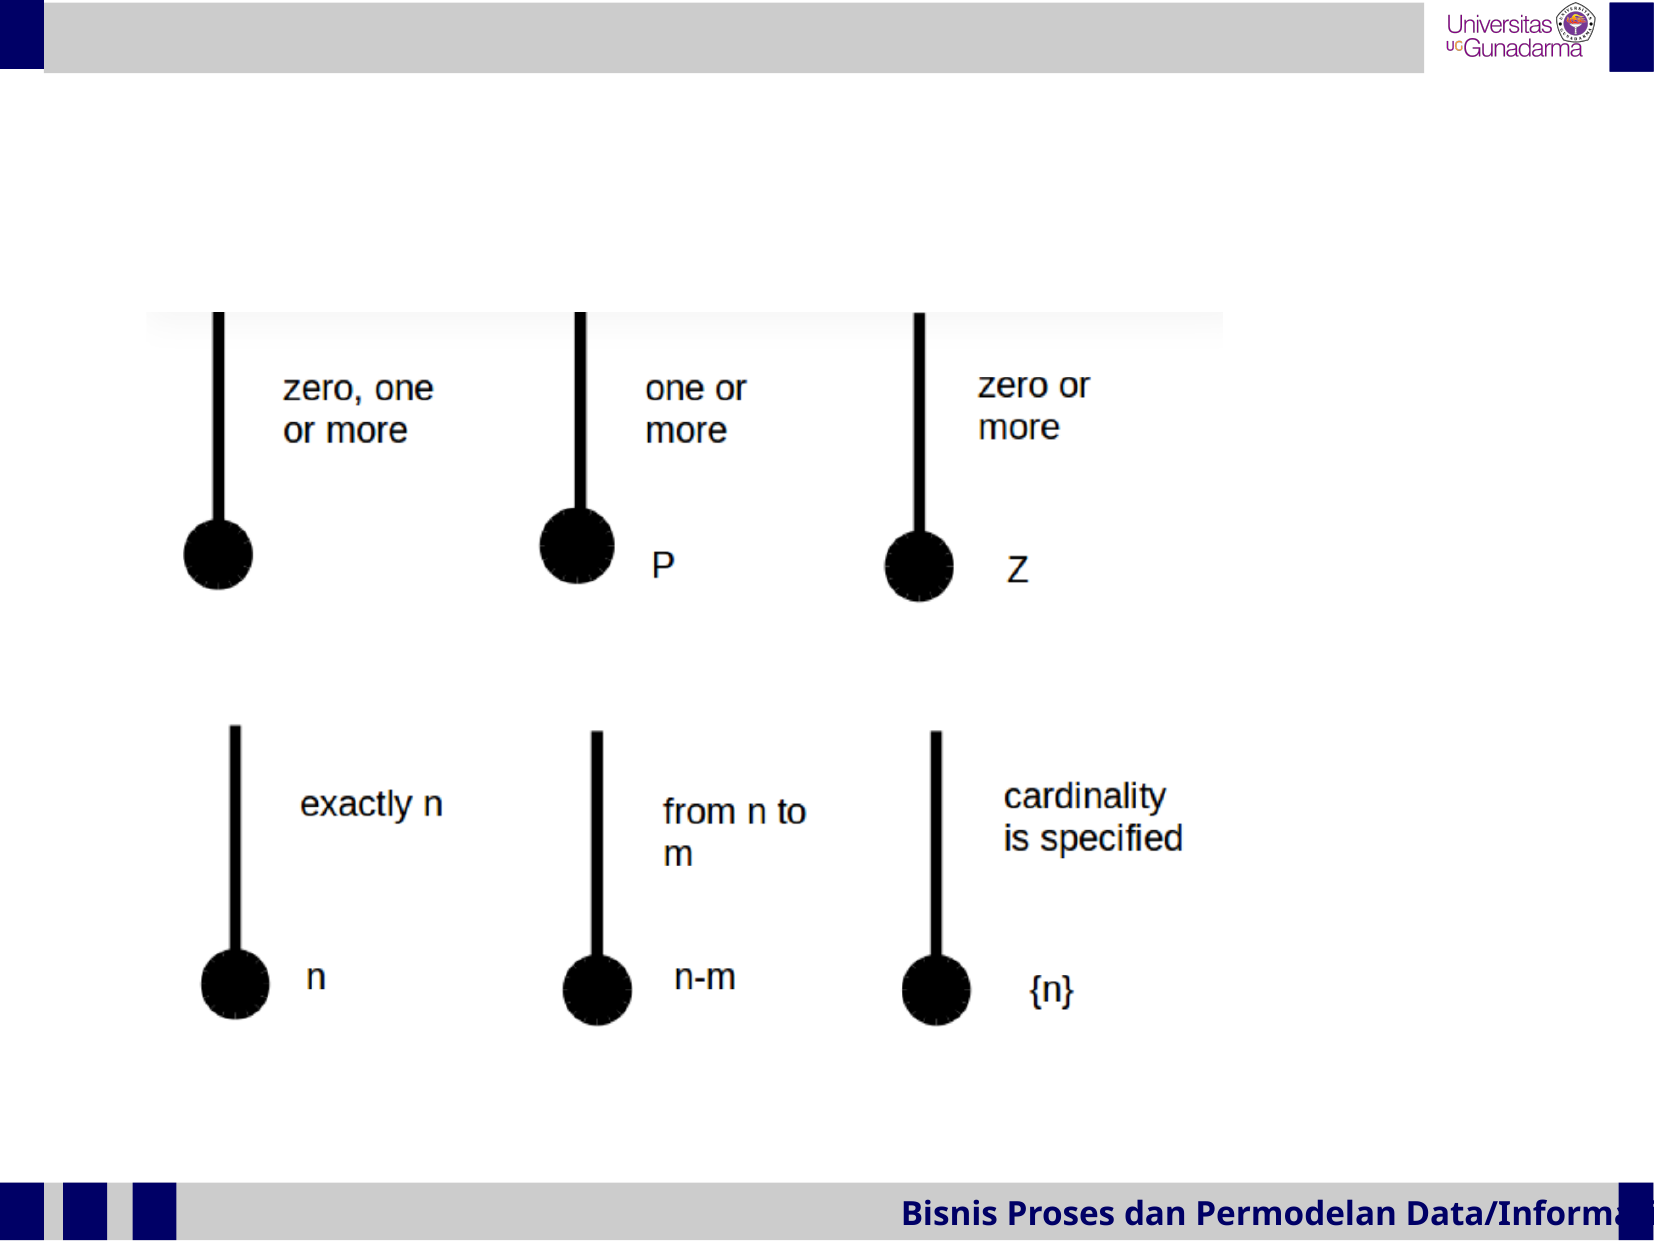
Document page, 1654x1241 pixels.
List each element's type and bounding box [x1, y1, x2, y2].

picture [144, 312, 1223, 1070]
picture [1437, 2, 1610, 62]
